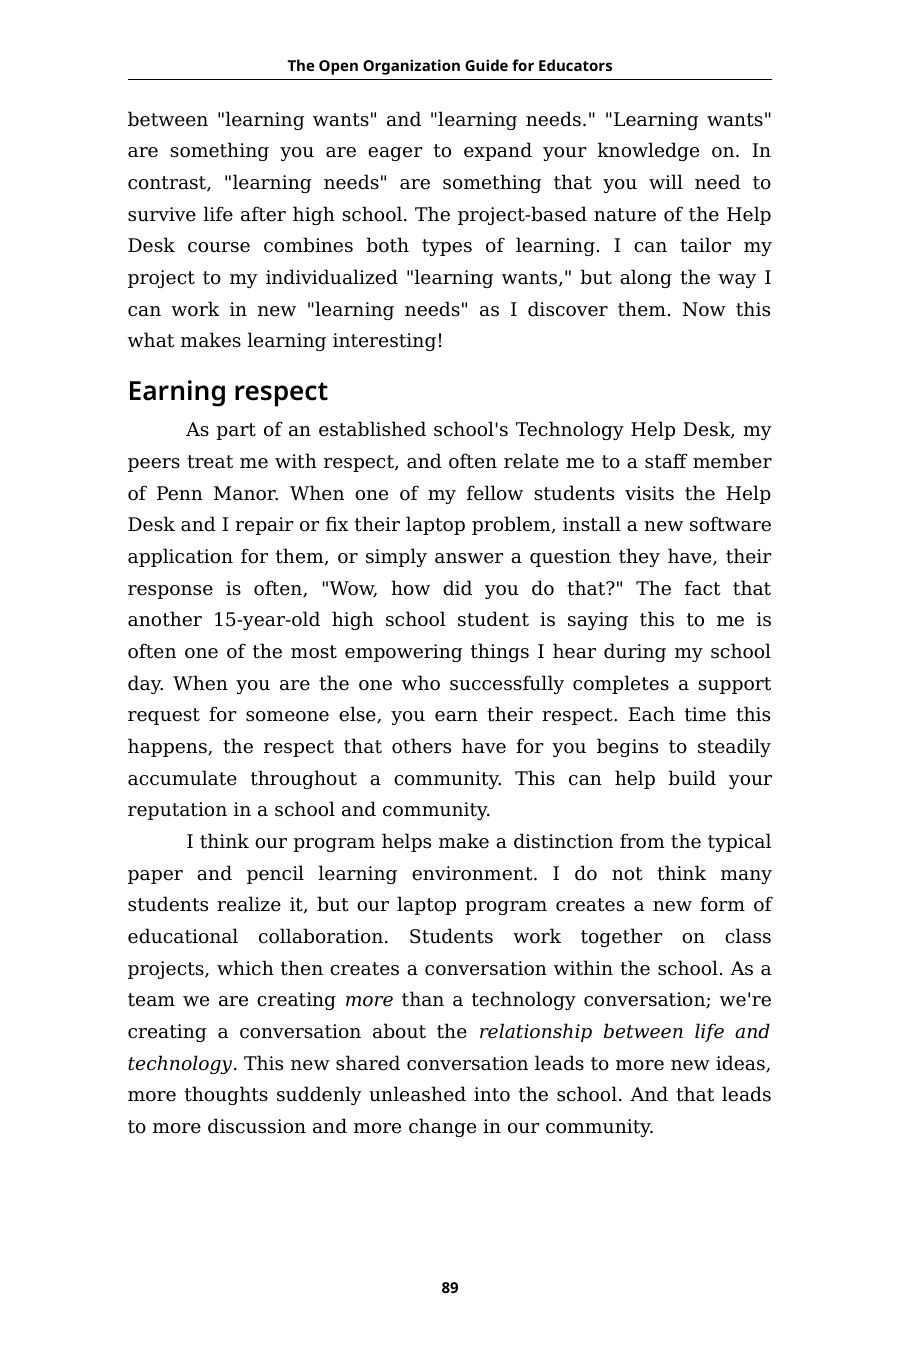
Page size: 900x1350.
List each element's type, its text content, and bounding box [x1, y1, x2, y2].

subtitle Earning respect [127, 377, 772, 407]
text between "learning wants" and "learning needs." "Learning wants" are something you are eager to expand your knowledge on. In contrast, "learning needs" are something that you will need to survive life after high school. The project-based nature of the Help Desk course combines both types of learning. I can tailor my project to my individualized "learning wants," but along the way I can work in new "learning needs" as I discover them. Now this what makes learning interesting! [127, 109, 772, 352]
text I think our program helps make a distinction from the typical paper and pencil learning environment. I do not think many students realize it, but our laptop program creates a new form of educational collaboration. Students work together on class projects, which then creates a conversation within the school. As a team we are creating more than a technology conversation; we're creating a conversation about the relationship between life and technology. This new shared conversation leads to more new ideas, more thoughts suddenly unleashed into the school. And that leads to more discussion and more change in our community. [127, 831, 772, 1138]
text As part of an established school's Technology Help Desk, my peers treat me with respect, and often relate me to a staff member of Penn Manor. When one of my fellow students visits the Help Desk and I repair or fix their laptop problem, install a new software application for them, or simply answer a question they have, their response is often, "Wow, how did you do that?" The fact that another 15-year-old high school student is saying this to me is often one of the most empowering things I hear during my school day. When you are the one who successfully completes a support request for someone else, you earn their respect. Each time this happens, the respect that others have for you begins to steadily accumulate throughout a community. This can help build your reputation in a school and community. [127, 419, 772, 821]
